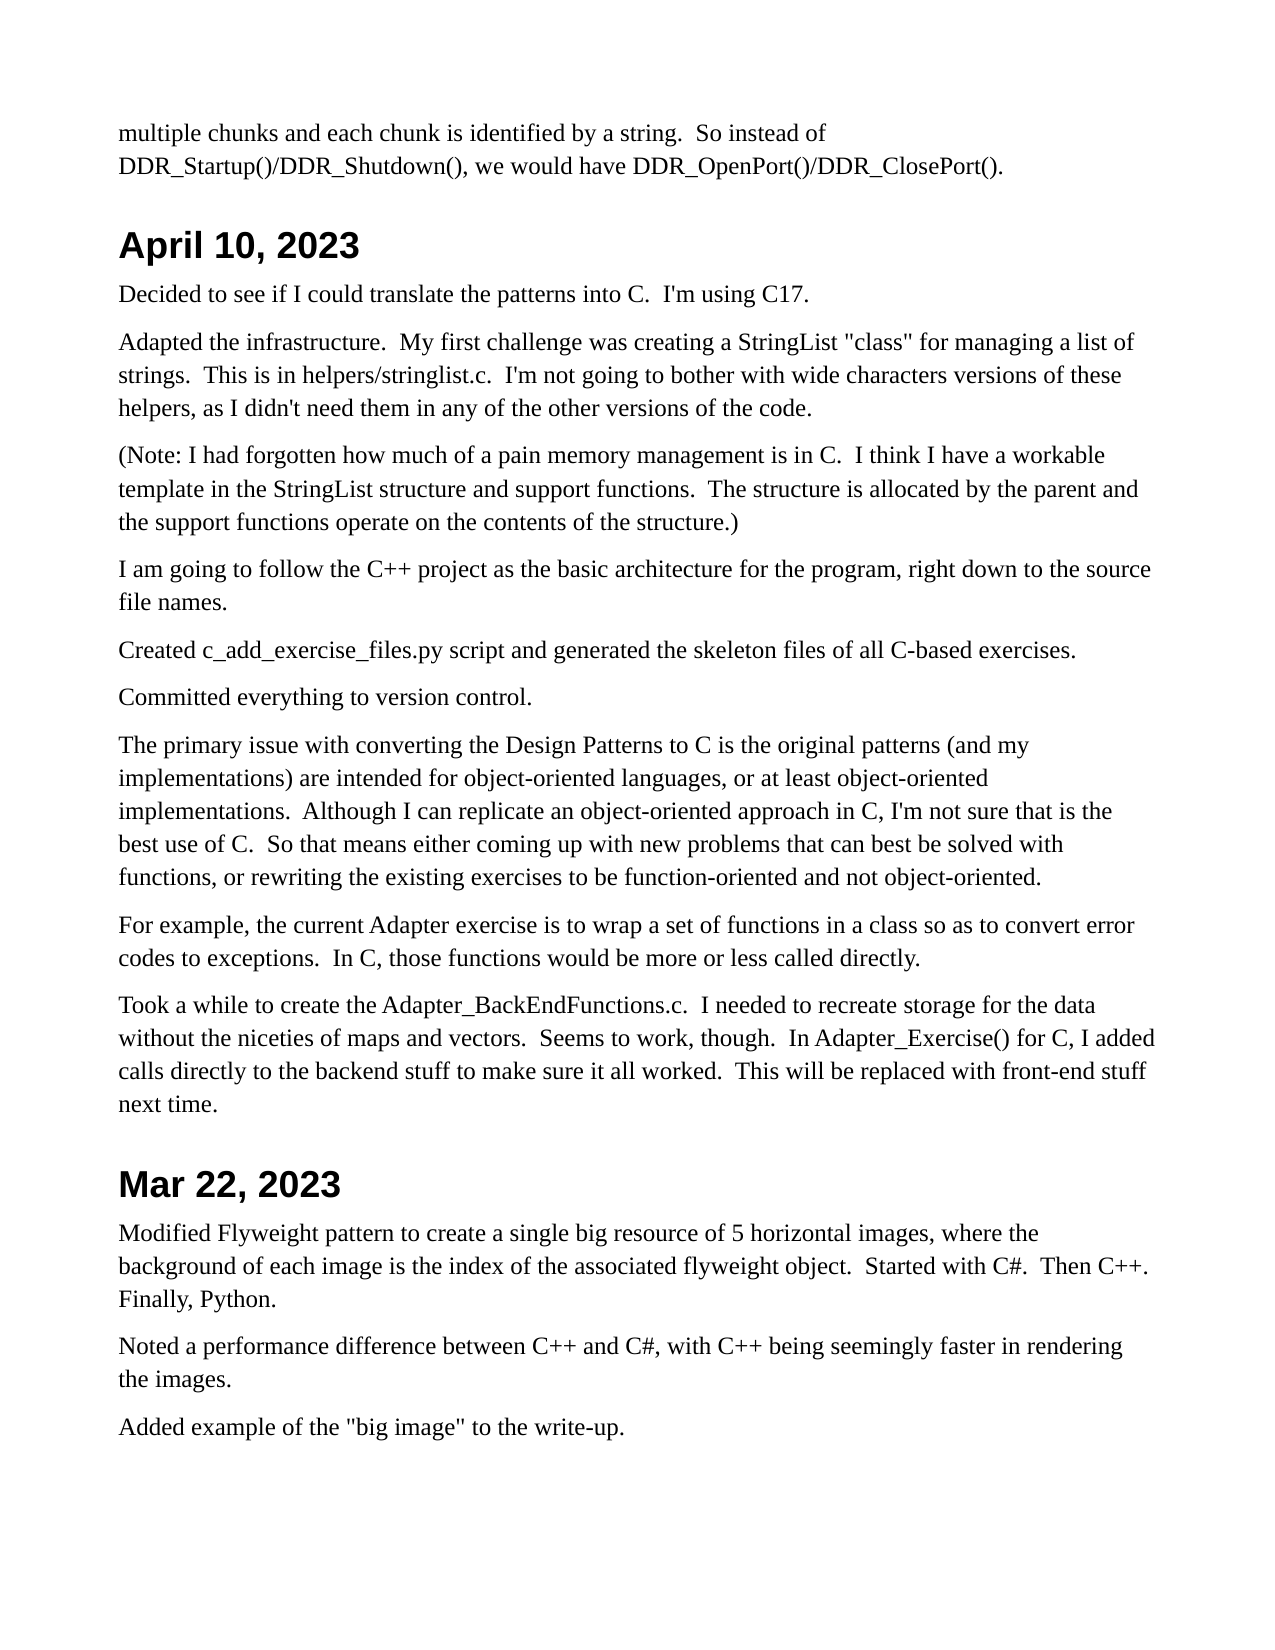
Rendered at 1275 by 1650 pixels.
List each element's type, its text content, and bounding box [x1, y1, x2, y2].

text Decided to see if I could translate the patterns into C. I'm using C17. [118, 279, 1157, 308]
text Noted a performance difference between C++ and C#, with C++ being seemingly faster in rendering the images. [118, 1331, 1157, 1393]
text Created c_add_exercise_files.py script and generated the skeleton files of all C-based exercises. [118, 635, 1157, 664]
subtitle April 10, 2023 [118, 224, 1157, 267]
text I am going to follow the C++ project as the basic architecture for the program, right down to the source file names. [118, 554, 1157, 616]
text Took a while to create the Adapter_BackEndFunctions.c. I needed to recreate storage for the data without the niceties of maps and vectors. Seems to work, though. In Adapter_Exercise() for C, I added calls directly to the backend stuff to make sure it all worked. This will be replaced with front-end stuff next time. [118, 990, 1157, 1118]
subtitle Mar 22, 2023 [118, 1162, 1157, 1205]
text multiple chunks and each chunk is identified by a string. So instead of DDR_Startup()/DDR_Shutdown(), we would have DDR_OpenPort()/DDR_ClosePort(). [118, 118, 1157, 180]
text Modified Flyweight pattern to create a single big resource of 5 horizontal images, where the background of each image is the index of the associated flyweight object. Started with C#. Then C++. Finally, Python. [118, 1218, 1157, 1312]
text Committed everything to version control. [118, 682, 1157, 711]
text (Note: I had forgotten how much of a pain memory management is in C. I think I have a workable template in the StringList structure and support functions. The structure is allocated by the parent and the support functions operate on the contents of the structure.) [118, 441, 1157, 535]
text Adapted the infrastructure. My first challenge was creating a StringList "class" for managing a list of strings. This is in helpers/stringlist.c. I'm not going to bother with wide characters versions of these helpers, as I didn't need them in any of the other versions of the code. [118, 327, 1157, 422]
text Added example of the "big image" to the write-up. [118, 1412, 1157, 1441]
text The primary issue with converting the Design Patterns to C is the original patterns (and my implementations) are intended for object-oriented languages, or at least object-oriented implementations. Although I can replicate an object-oriented approach in C, I'm not sure that is the best use of C. So that means either coming up with new problems that can best be solved with functions, or rewriting the existing exercises to be function-oriented and not object-oriented. [118, 730, 1157, 891]
text For example, the current Adapter exercise is to wrap a set of functions in a class so as to convert error codes to exceptions. In C, those functions would be more or less called directly. [118, 910, 1157, 972]
